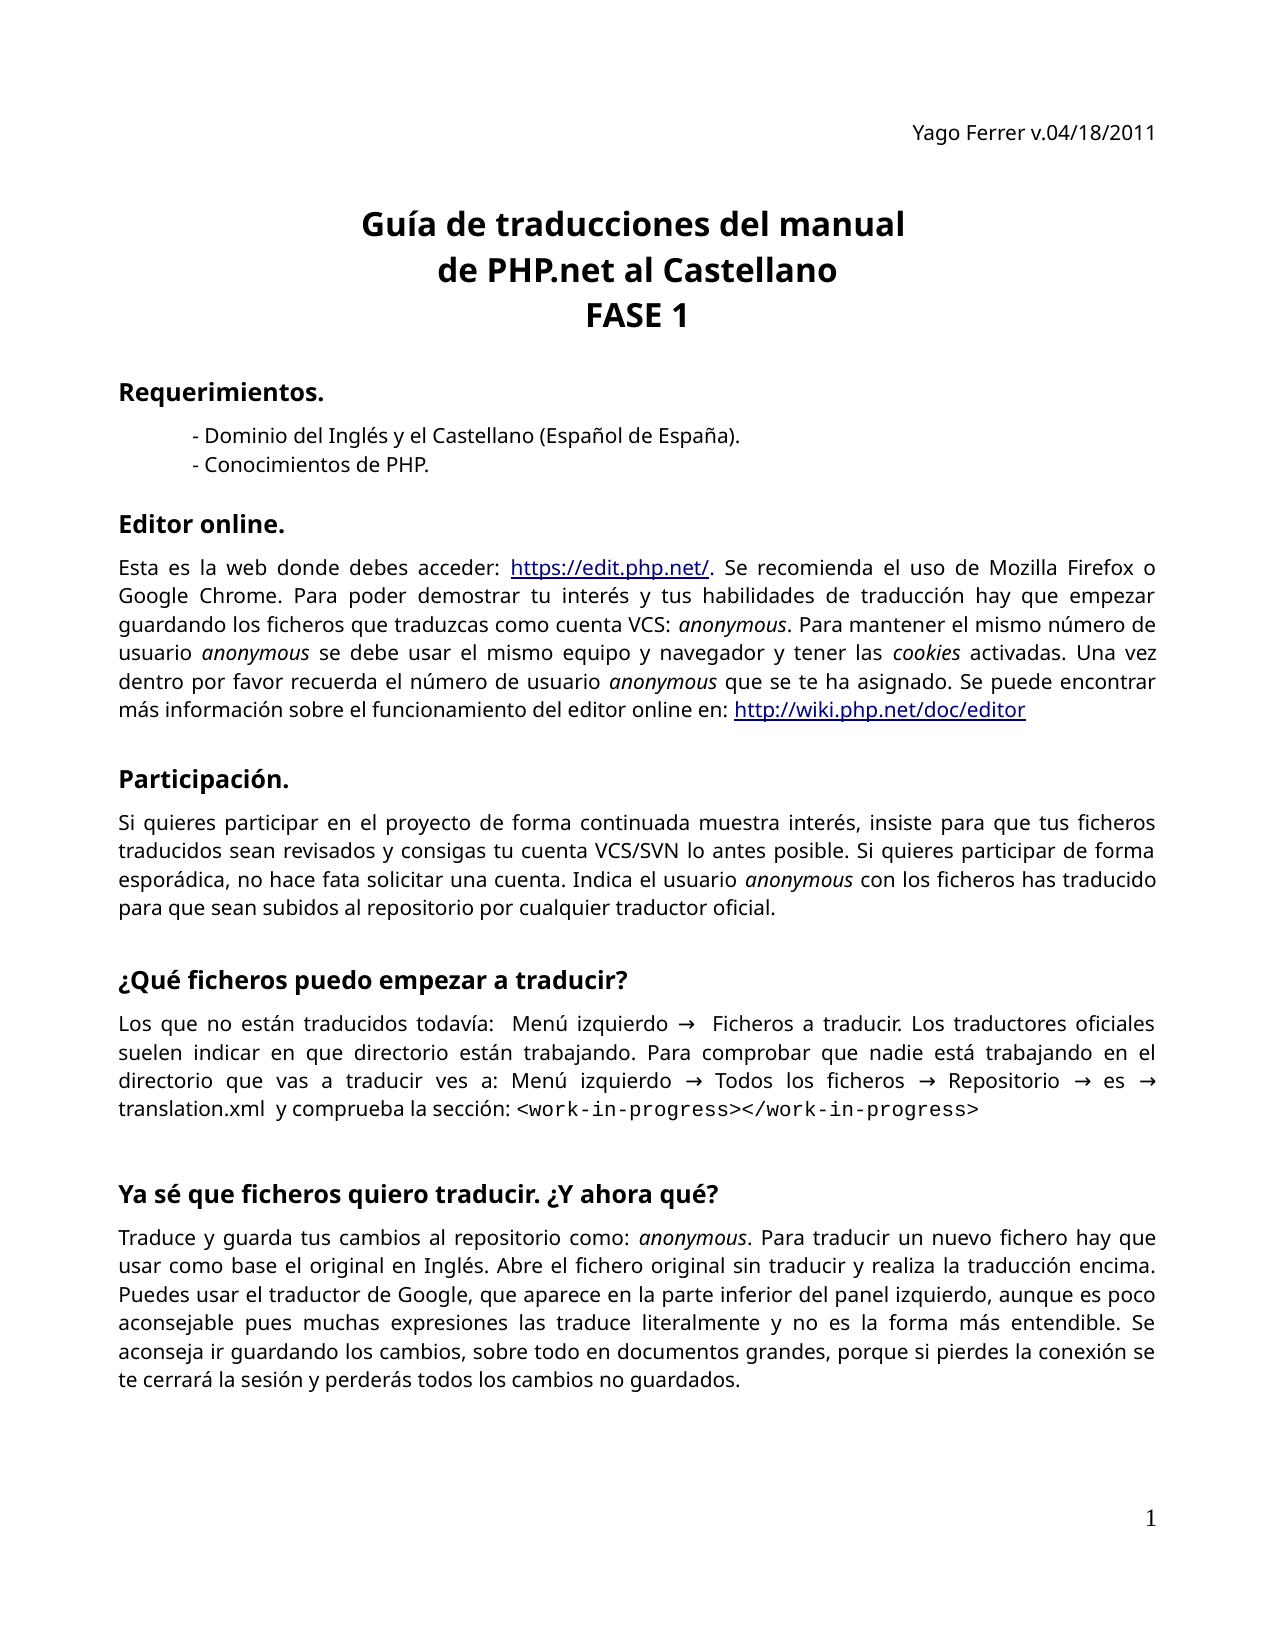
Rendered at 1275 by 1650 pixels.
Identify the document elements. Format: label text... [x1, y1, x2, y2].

text [118, 1406, 1157, 1440]
text Ya sé que ficheros quiero traducir. ¿Y ahora qué? [118, 1176, 1157, 1211]
subtitle Participación. [118, 761, 1157, 795]
subtitle Requerimientos. [118, 375, 1157, 409]
text Si quieres participar en el proyecto de forma continuada muestra interés, insiste para que tus ficheros traducidos sean revisados y consigas tu cuenta VCS/SVN lo antes posible. Si quieres participar de forma esporádica, no hace fata solicitar una cuenta. Indica el usuario anonymous con los ficheros has traducido para que sean subidos al repositorio por cualquier traductor oficial. [118, 808, 1157, 922]
text Esta es la web donde debes acceder: https://edit.php.net/. Se recomienda el uso de Mozilla Firefox o Google Chrome. Para poder demostrar tu interés y tus habilidades de traducción hay que empezar guardando los ficheros que traduzcas como cuenta VCS: anonymous. Para mantener el mismo número de usuario anonymous se debe usar el mismo equipo y navegador y tener las cookies activadas. Una vez dentro por favor recuerda el número de usuario anonymous que se te ha asignado. Se puede encontrar más información sobre el funcionamiento del editor online en: http://wiki.php.net/doc/editor [118, 553, 1157, 724]
text Los que no están traducidos todavía: Menú izquierdo → Ficheros a traducir. Los traductores oficiales suelen indicar en que directorio están trabajando. Para comprobar que nadie está trabajando en el directorio que vas a traducir ves a: Menú izquierdo → Todos los ficheros → Repositorio → es → translation.xml y comprueba la sección: <work-in-progress></work-in-progress> [118, 1009, 1157, 1123]
subtitle Guía de traducciones del manual de PHP.net al Castellano FASE 1 [118, 201, 1157, 337]
text Traduce y guarda tus cambios al repositorio como: anonymous. Para traducir un nuevo fichero hay que usar como base el original en Inglés. Abre el fichero original sin traducir y realiza la traducción encima. Puedes usar el traductor de Google, que aparece en la parte inferior del panel izquierdo, aunque es poco aconsejable pues muchas expresiones las traduce literalmente y no es la forma más entendible. Se aconseja ir guardando los cambios, sobre todo en documentos grandes, porque si pierdes la conexión se te cerrará la sesión y perderás todos los cambios no guardados. [118, 1223, 1157, 1394]
text - Dominio del Inglés y el Castellano (Español de España). - Conocimientos de PHP. Editor online. [118, 421, 1157, 541]
text ¿Qué ficheros puedo empezar a traducir? [118, 934, 1157, 997]
